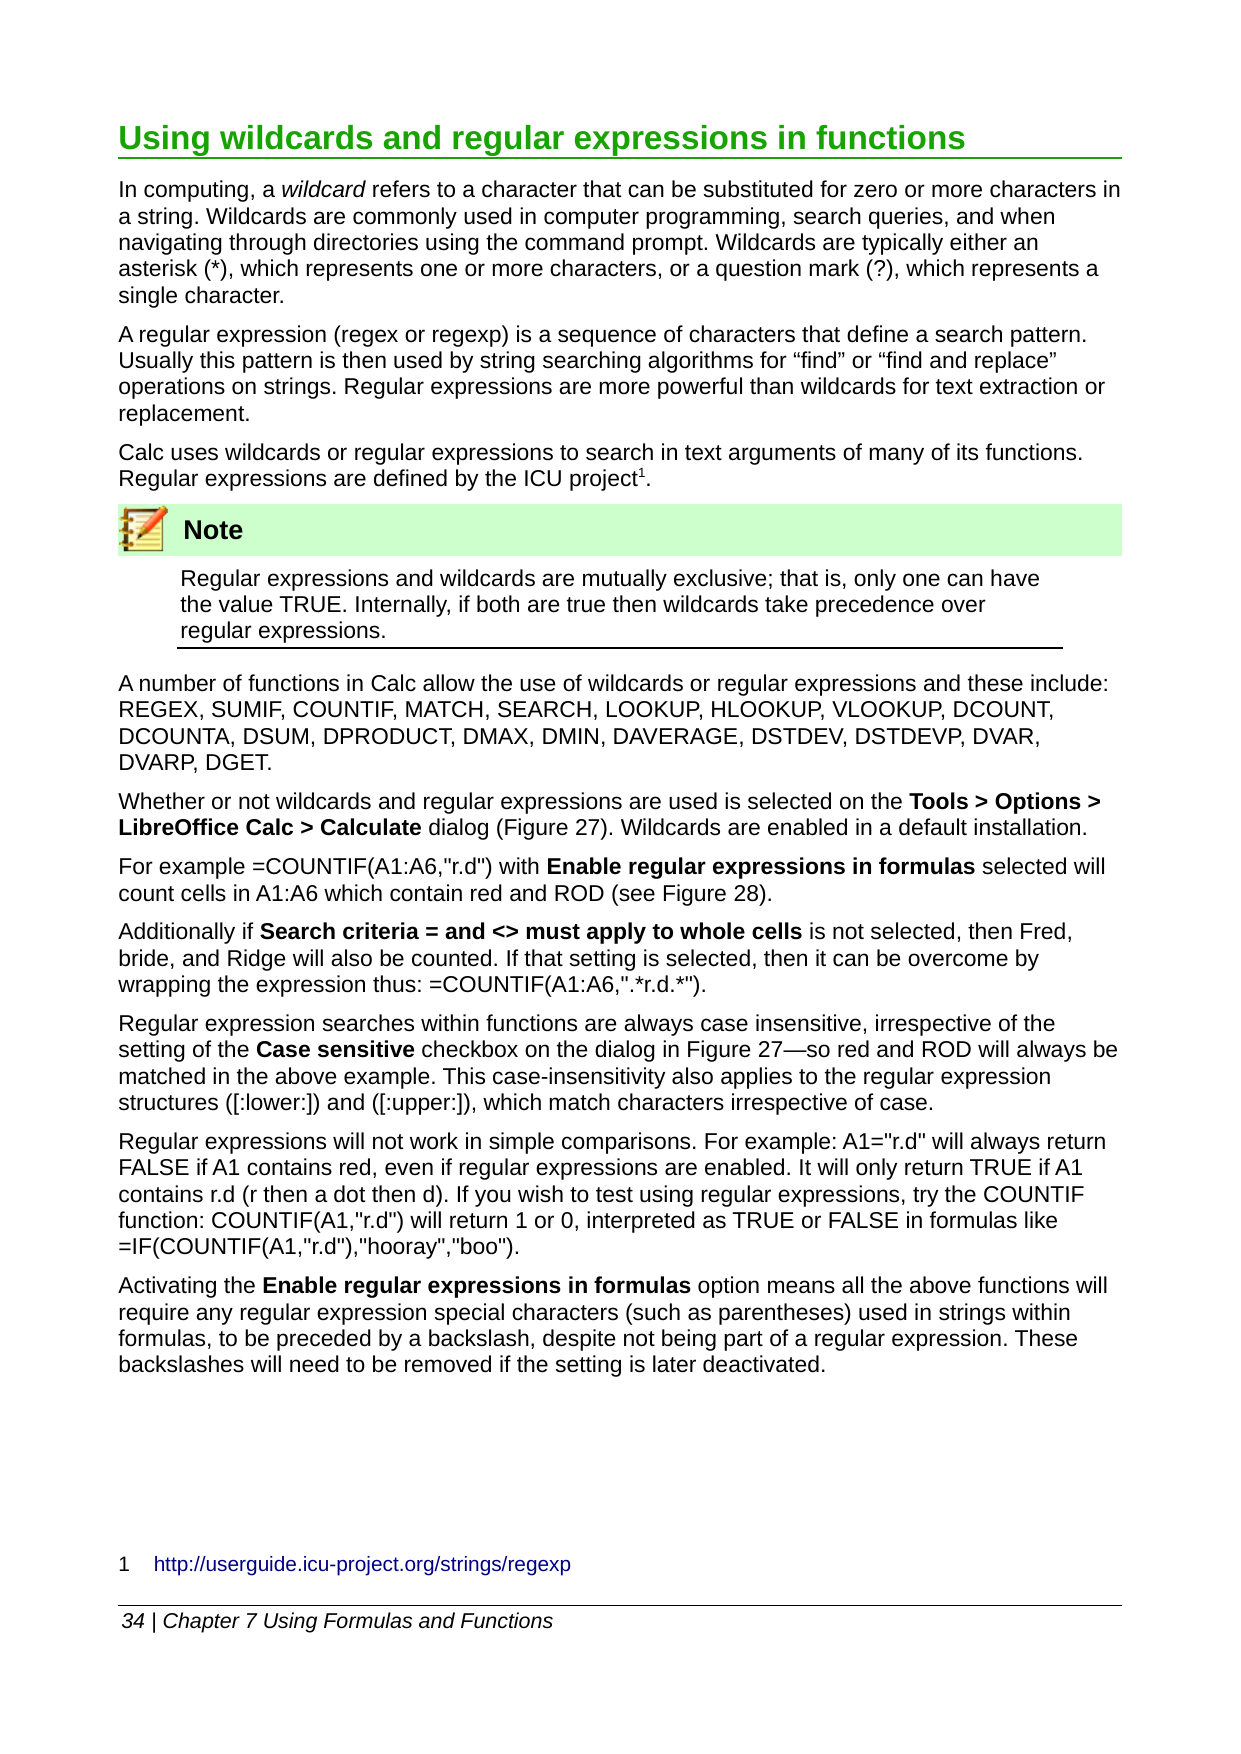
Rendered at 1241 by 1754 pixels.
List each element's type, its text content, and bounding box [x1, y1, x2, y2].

picture [119, 504, 170, 555]
text Activating the Enable regular expressions in formulas option means all the above functions will require any regular expression special characters (such as parentheses) used in strings within formulas, to be preceded by a backslash, despite not being part of a regular expression. These backslashes will need to be removed if the setting is later deactivated. [118, 1272, 1122, 1377]
text Regular expressions will not work in simple comparisons. For example: A1="r.d" will always return FALSE if A1 contains red, even if regular expressions are enabled. It will only return TRUE if A1 contains r.d (r then a dot then d). If you wish to test using regular expressions, try the COUNTIF function: COUNTIF(A1,"r.d") will return 1 or 0, interpreted as TRUE or FALSE in formulas like =IF(COUNTIF(A1,"r.d"),"hooray","boo"). [118, 1128, 1122, 1259]
text A regular expression (regex or regexp) is a sequence of characters that define a search pattern. Usually this pattern is then used by string searching algorithms for “find” or “find and replace” operations on strings. Regular expressions are more powerful than wildcards for text extraction or replacement. [118, 321, 1122, 426]
text http://userguide.icu-project.org/strings/regexp [118, 1552, 1122, 1576]
text For example =COUNTIF(A1:A6,"r.d") with Enable regular expressions in formulas selected will count cells in A1:A6 which contain red and ROD (see Figure 28). [118, 853, 1122, 906]
subtitle Using wildcards and regular expressions in functions [118, 118, 1122, 157]
text Calc uses wildcards or regular expressions to search in text arguments of many of its functions. Regular expressions are defined by the ICU project. [118, 438, 1122, 491]
text A number of functions in Calc allow the use of wildcards or regular expressions and these include: REGEX, SUMIF, COUNTIF, MATCH, SEARCH, LOOKUP, HLOOKUP, VLOOKUP, DCOUNT, DCOUNTA, DSUM, DPRODUCT, DMAX, DMIN, DAVERAGE, DSTDEV, DSTDEVP, DVAR, DVARP, DGET. [118, 670, 1122, 775]
text Additionally if Search criteria = and <> must apply to whole cells is not selected, then Fred, bride, and Ridge will also be counted. If that setting is selected, then it can be overcome by wrapping the expression thus: =COUNTIF(A1:A6,".*r.d.*"). [118, 918, 1122, 997]
text Regular expressions and wildcards are mutually exclusive; that is, only one can have the value TRUE. Internally, if both are true then wildcards take precedence over regular expressions. [177, 562, 1063, 647]
text Regular expression searches within functions are always case insensitive, irrespective of the setting of the Case sensitive checkbox on the dialog in Figure 27—so red and ROD will always be matched in the above example. This case-insensitivity also applies to the regular expression structures ([:lower:]) and ([:upper:]), which match characters irrespective of case. [118, 1010, 1122, 1115]
text In computing, a wildcard refers to a character that can be substituted for zero or more characters in a string. Wildcards are commonly used in computer programming, search queries, and when navigating through directories using the command prompt. Wildcards are typically either an asterisk (*), which represents one or more characters, or a question mark (?), which represents a single character. [118, 176, 1122, 308]
text Whether or not wildcards and regular expressions are used is selected on the Tools > Options > LibreOffice Calc > Calculate dialog (Figure 27). Wildcards are enabled in a default installation. [118, 788, 1122, 841]
subtitle Note [118, 504, 1122, 556]
